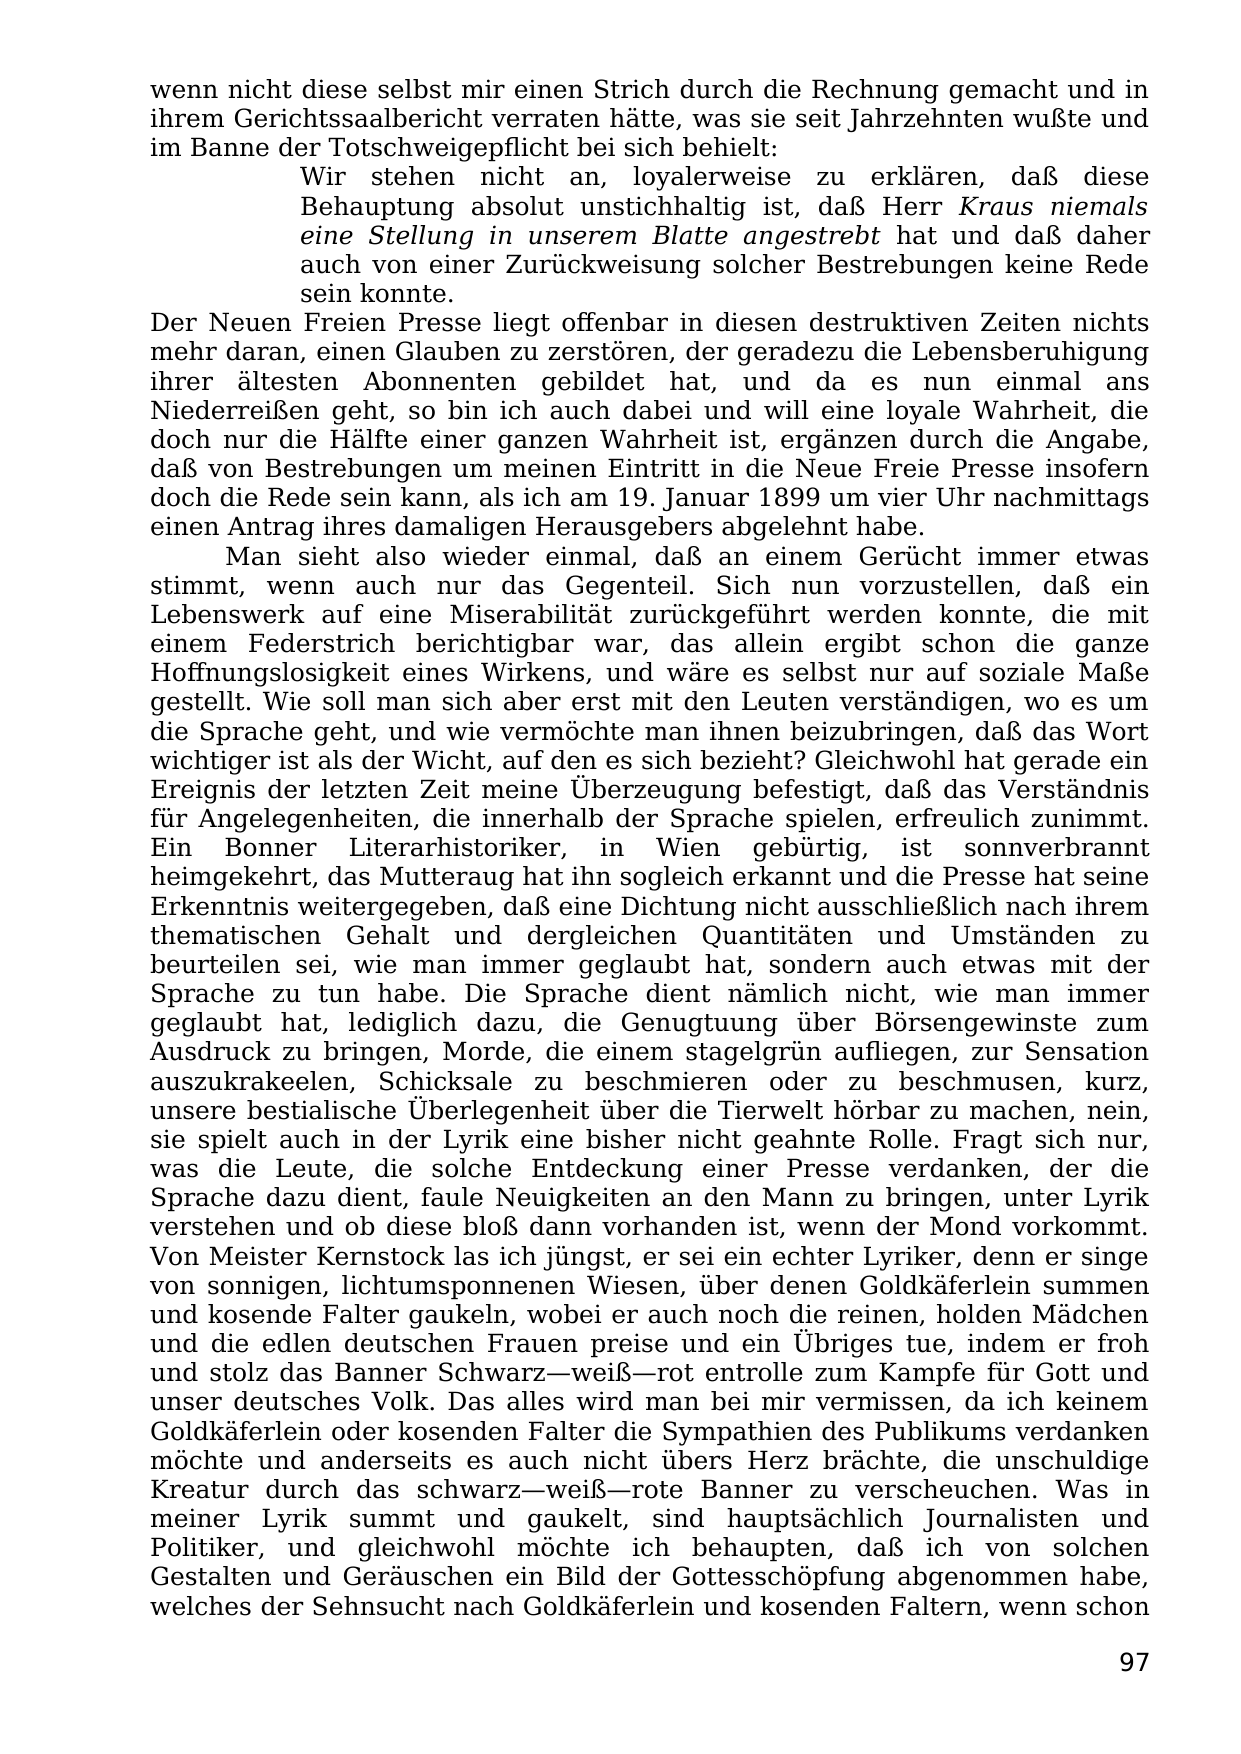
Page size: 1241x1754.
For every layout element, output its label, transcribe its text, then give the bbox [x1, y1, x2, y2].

text Der Neuen Freien Presse liegt offenbar in diesen destruktiven Zeiten nichts mehr daran, einen Glauben zu zerstören, der geradezu die Lebensberuhigung ihrer ältesten Abonnenten gebildet hat, und da es nun einmal ans Niederreißen geht, so bin ich auch dabei und will eine loyale Wahrheit, die doch nur die Hälfte einer ganzen Wahrheit ist, ergänzen durch die Angabe, daß von Bestrebungen um meinen Eintritt in die Neue Freie Presse insofern doch die Rede sein kann, als ich am 19. Januar 1899 um vier Uhr nachmittags einen Antrag ihres damaligen Herausgebers abgelehnt habe. [150, 308, 1151, 542]
text wenn nicht diese selbst mir einen Strich durch die Rechnung gemacht und in ihrem Gerichtssaalbericht verraten hätte, was sie seit Jahrzehnten wußte und im Banne der Totschweigepflicht bei sich behielt: [150, 75, 1151, 162]
text Wir stehen nicht an, loyalerweise zu erklären, daß diese Behauptung absolut unstichhaltig ist, daß Herr Kraus niemals eine Stellung in unserem Blatte angestrebt hat und daß daher auch von einer Zurückweisung solcher Bestrebungen keine Rede sein konnte. [300, 162, 1151, 308]
text Man sieht also wieder einmal, daß an einem Gerücht immer etwas stimmt, wenn auch nur das Gegenteil. Sich nun vorzustellen, daß ein Lebenswerk auf eine Miserabilität zurückgeführt werden konnte, die mit einem Federstrich berichtigbar war, das allein ergibt schon die ganze Hoffnungslosigkeit eines Wirkens, und wäre es selbst nur auf soziale Maße gestellt. Wie soll man sich aber erst mit den Leuten verständigen, wo es um die Sprache geht, und wie vermöchte man ihnen beizubringen, daß das Wort wichtiger ist als der Wicht, auf den es sich bezieht? Gleichwohl hat gerade ein Ereignis der letzten Zeit meine Überzeugung befestigt, daß das Verständnis für Angelegenheiten, die innerhalb der Sprache spielen, erfreulich zunimmt. Ein Bonner Literarhistoriker, in Wien gebürtig, ist sonnverbrannt heimgekehrt, das Mutteraug hat ihn sogleich erkannt und die Presse hat seine Erkenntnis weitergegeben, daß eine Dichtung nicht ausschließlich nach ihrem thematischen Gehalt und dergleichen Quantitäten und Umständen zu beurteilen sei, wie man immer geglaubt hat, sondern auch etwas mit der Sprache zu tun habe. Die Sprache dient nämlich nicht, wie man immer geglaubt hat, lediglich dazu, die Genugtuung über Börsengewinste zum Ausdruck zu bringen, Morde, die einem stagelgrün aufliegen, zur Sensation auszukrakeelen, Schicksale zu beschmieren oder zu beschmusen, kurz, unsere bestialische Überlegenheit über die Tierwelt hörbar zu machen, nein, sie spielt auch in der Lyrik eine bisher nicht geahnte Rolle. Fragt sich nur, was die Leute, die solche Entdeckung einer Presse verdanken, der die Sprache dazu dient, faule Neuigkeiten an den Mann zu bringen, unter Lyrik verstehen und ob diese bloß dann vorhanden ist, wenn der Mond vorkommt. Von Meister Kernstock las ich jüngst, er sei ein echter Lyriker, denn er singe von sonnigen, lichtumsponnenen Wiesen, über denen Goldkäferlein summen und kosende Falter gaukeln, wobei er auch noch die reinen, holden Mädchen und die edlen deutschen Frauen preise und ein Übriges tue, indem er froh und stolz das Banner Schwarz—weiß—rot entrolle zum Kampfe für Gott und unser deutsches Volk. Das alles wird man bei mir vermissen, da ich keinem Goldkäferlein oder kosenden Falter die Sympathien des Publikums verdanken möchte und anderseits es auch nicht übers Herz brächte, die unschuldige Kreatur durch das schwarz—weiß—rote Banner zu verscheuchen. Was in meiner Lyrik summt und gaukelt, sind hauptsächlich Journalisten und Politiker, und gleichwohl möchte ich behaupten, daß ich von solchen Gestalten und Geräuschen ein Bild der Gottesschöpfung abgenommen habe, welches der Sehnsucht nach Goldkäferlein und kosenden Faltern, wenn schon [150, 542, 1151, 1621]
